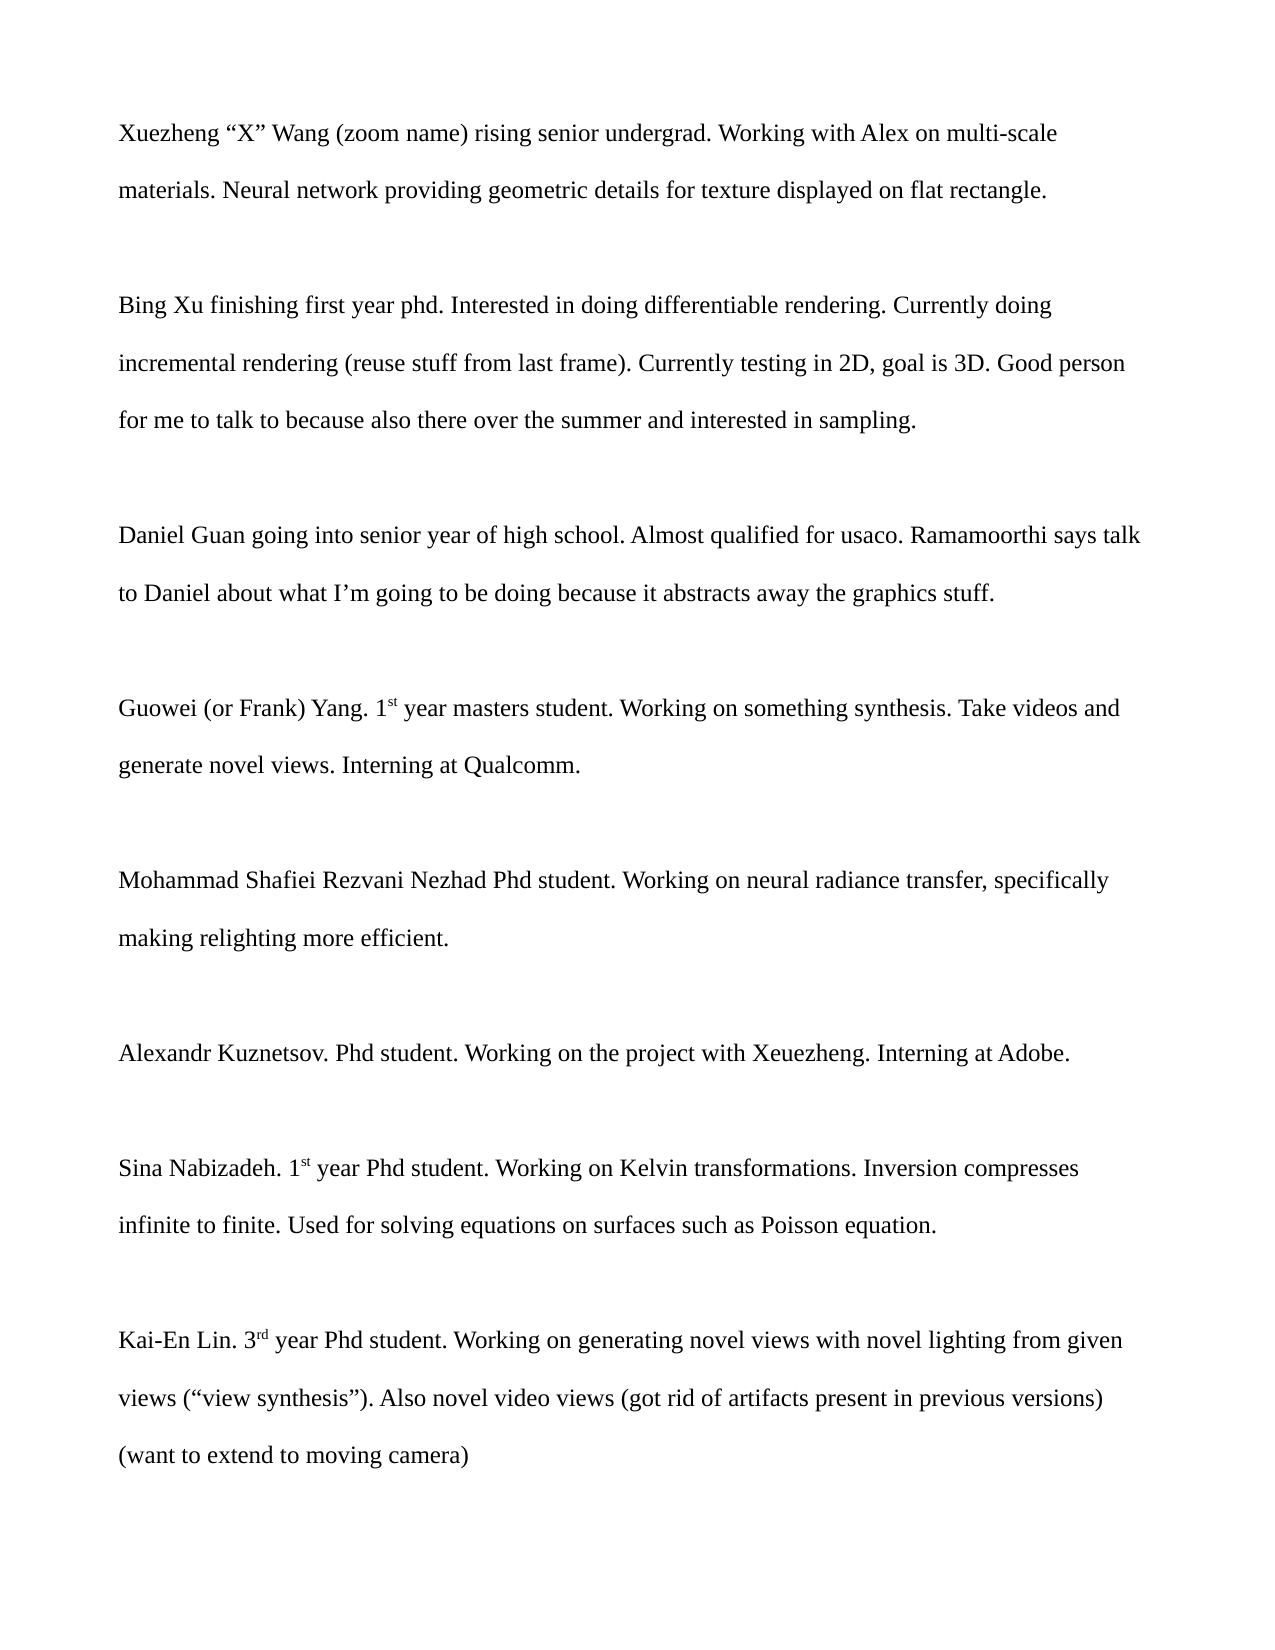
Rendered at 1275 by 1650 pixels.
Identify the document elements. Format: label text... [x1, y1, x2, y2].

text Daniel Guan going into senior year of high school. Almost qualified for usaco. Ramamoorthi says talk to Daniel about what I’m going to be doing because it abstracts away the graphics stuff. [118, 521, 1157, 607]
text Guowei (or Frank) Yang. 1st year masters student. Working on something synthesis. Take videos and generate novel views. Interning at Qualcomm. [118, 693, 1157, 779]
text Kai-En Lin. 3rd year Phd student. Working on generating novel views with novel lighting from given views (“view synthesis”). Also novel video views (got rid of artifacts present in previous versions) (want to extend to moving camera) [118, 1326, 1157, 1469]
text Sina Nabizadeh. 1st year Phd student. Working on Kelvin transformations. Inversion compresses infinite to finite. Used for solving equations on surfaces such as Poisson equation. [118, 1153, 1157, 1239]
text Alexandr Kuznetsov. Phd student. Working on the project with Xeuezheng. Interning at Adobe. [118, 1038, 1157, 1067]
text Mohammad Shafiei Rezvani Nezhad Phd student. Working on neural radiance transfer, specifically making relighting more efficient. [118, 866, 1157, 952]
text Bing Xu finishing first year phd. Interested in doing differentiable rendering. Currently doing incremental rendering (reuse stuff from last frame). Currently testing in 2D, goal is 3D. Good person for me to talk to because also there over the summer and interested in sampling. [118, 291, 1157, 434]
text Xuezheng “X” Wang (zoom name) rising senior undergrad. Working with Alex on multi-scale materials. Neural network providing geometric details for texture displayed on flat rectangle. [118, 118, 1157, 204]
